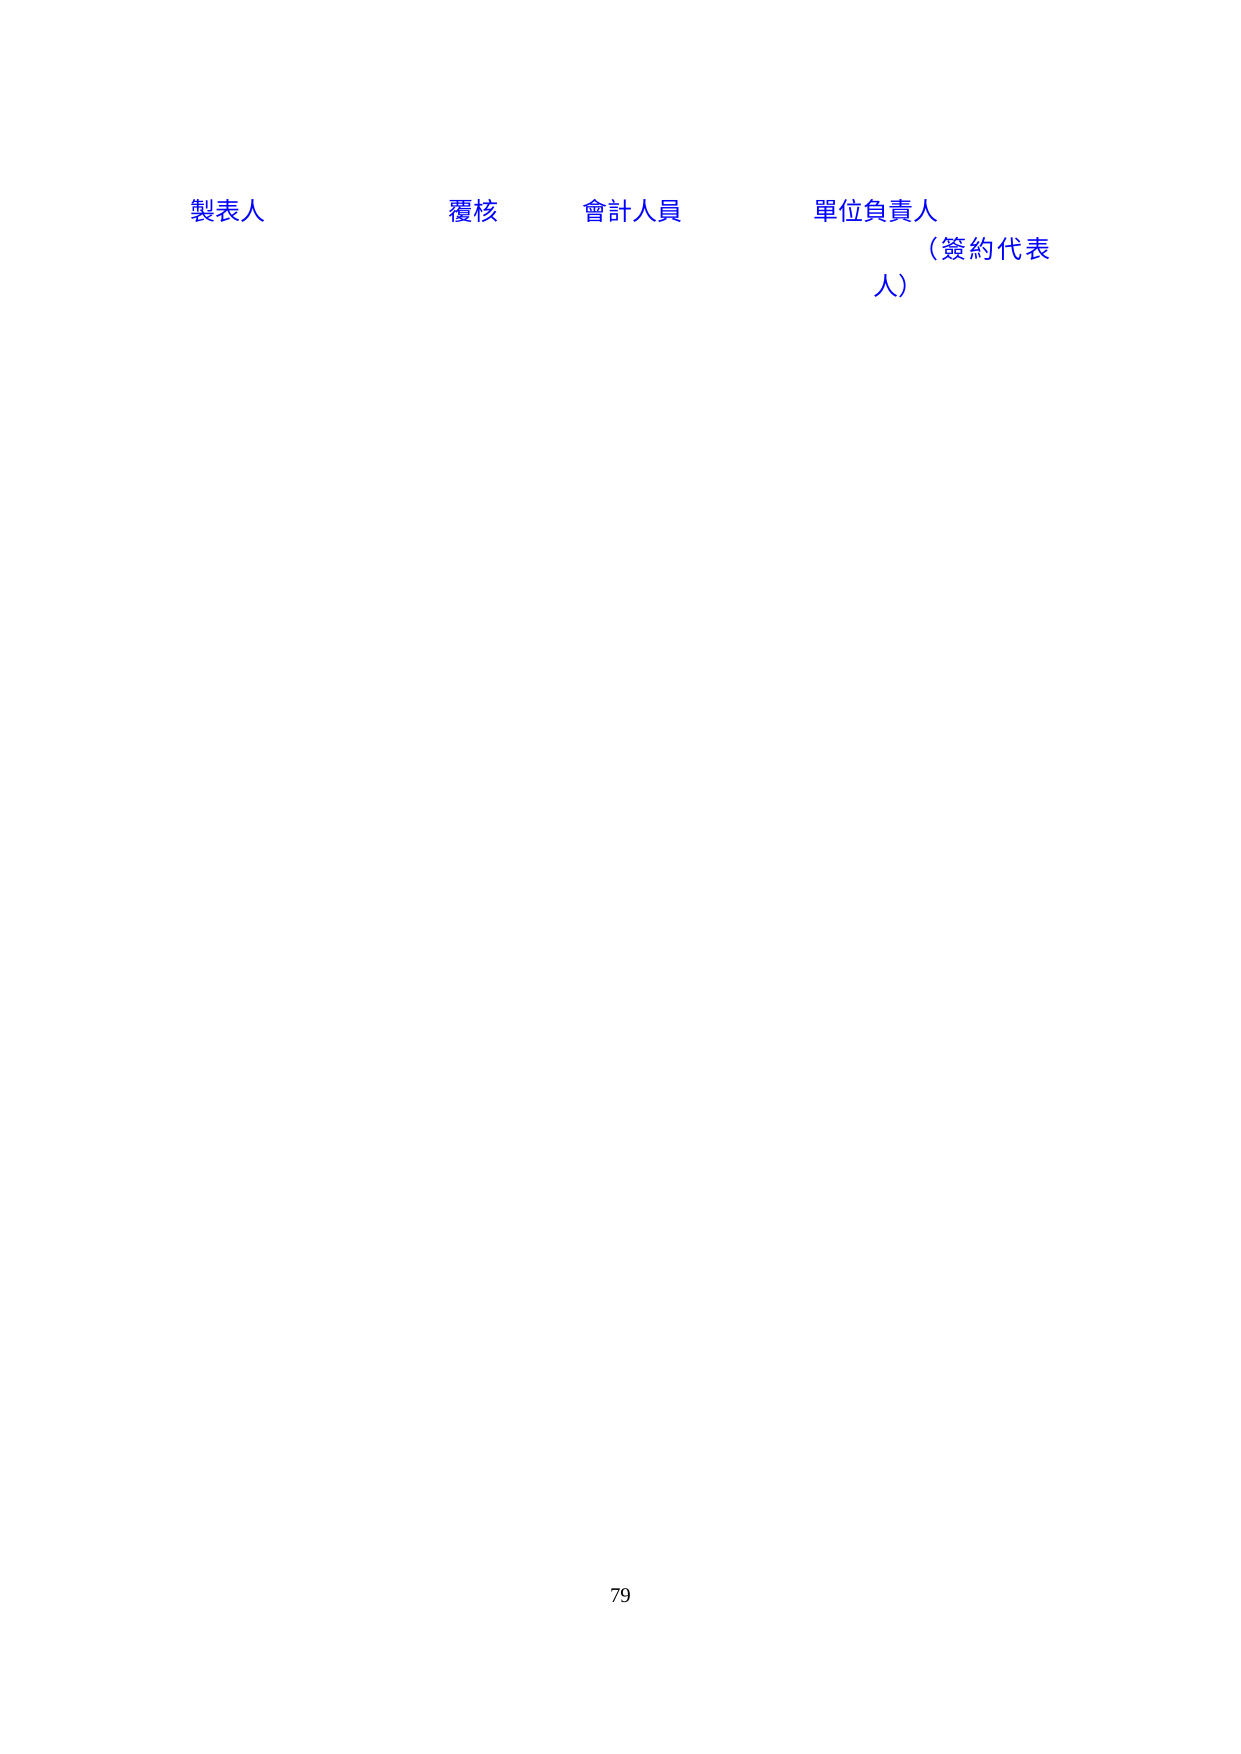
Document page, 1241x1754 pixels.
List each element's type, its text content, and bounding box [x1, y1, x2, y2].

table_header 覆核 會計人員 單位負責人 （簽約代表人） [421, 166, 1053, 327]
table_header 製表人 [188, 166, 421, 327]
